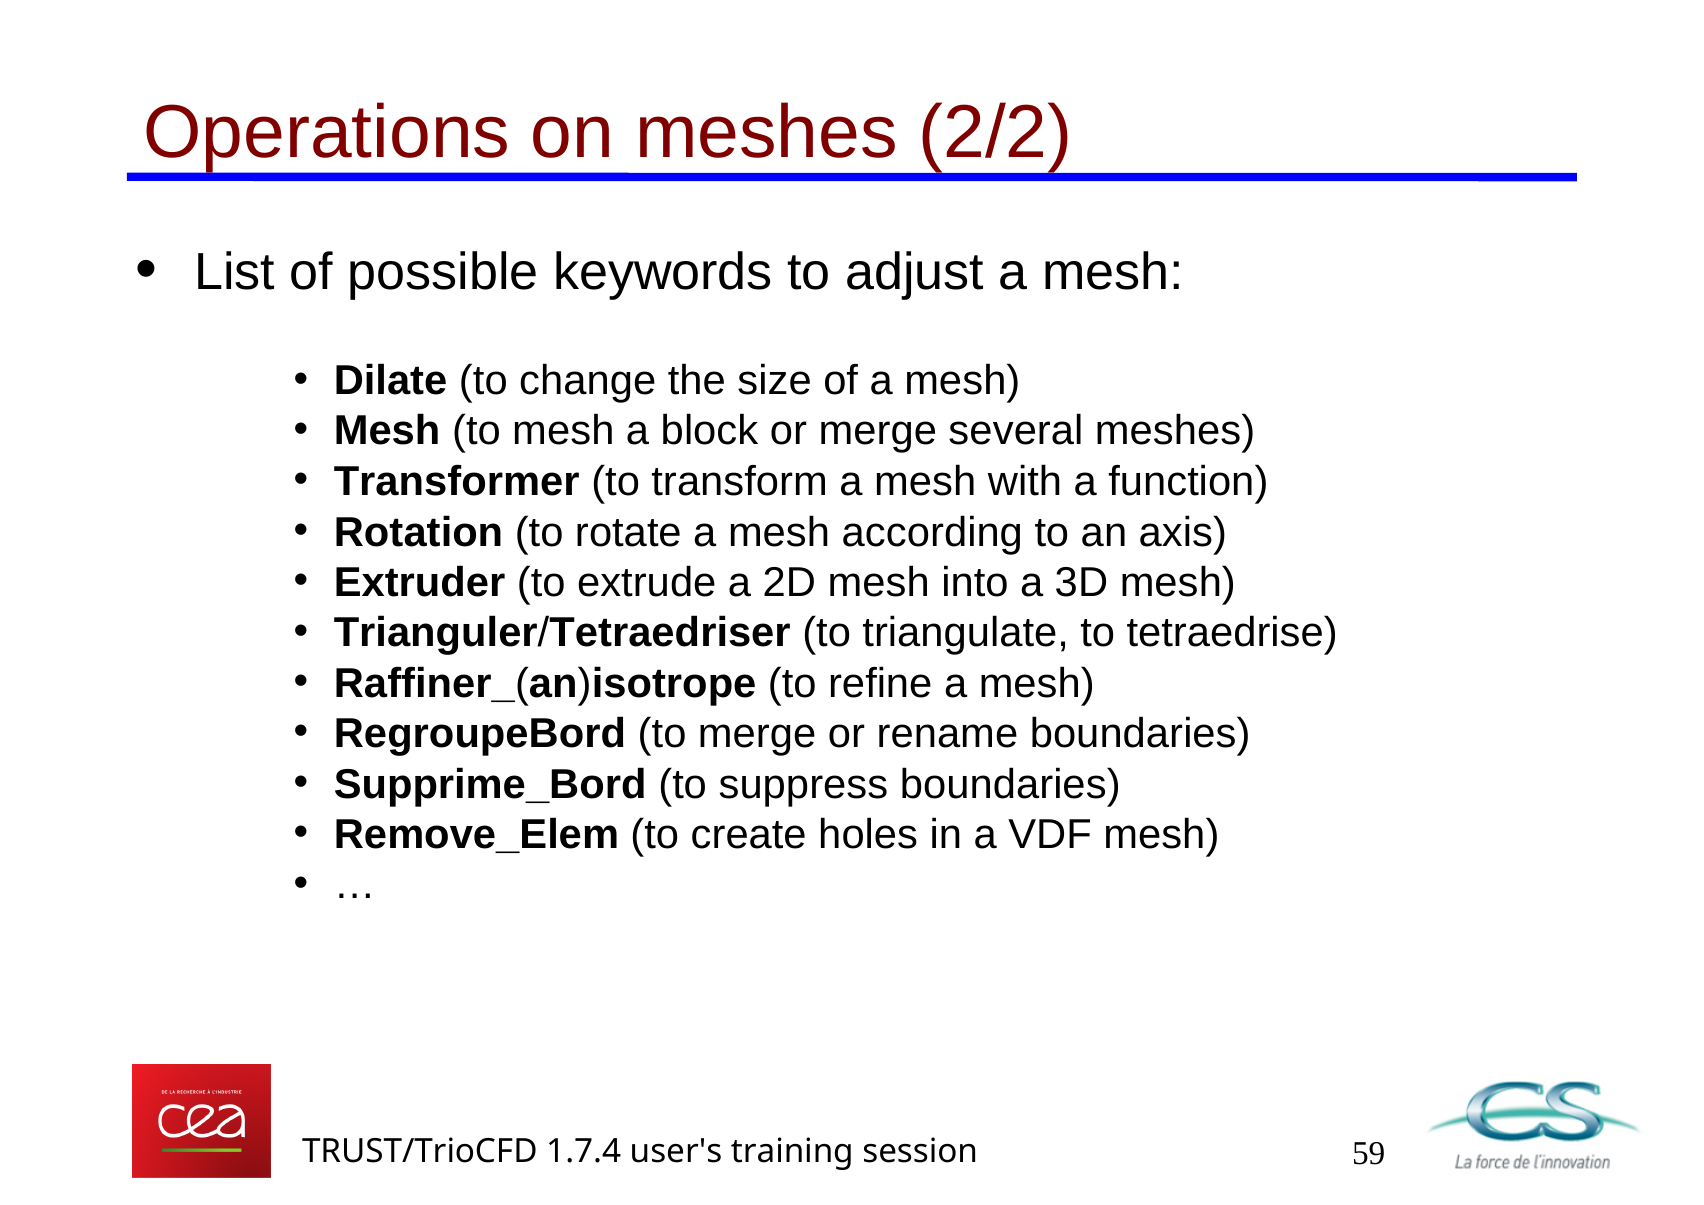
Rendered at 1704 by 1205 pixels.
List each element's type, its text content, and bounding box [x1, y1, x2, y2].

list List of possible keywords to adjust a mesh: Dilate (to change the size of a mesh) Mesh (to mesh a block or merge several meshes) Transformer (to transform a mesh with a function) Rotation (to rotate a mesh according to an axis) Extruder (to extrude a 2D mesh into a 3D mesh) Trianguler/Tetraedriser (to triangulate, to tetraedrise) Raffiner_(an)isotrope (to refine a mesh) RegroupeBord (to merge or rename boundaries) Supprime_Bord (to suppress boundaries) Remove_Elem (to create holes in a VDF mesh) … [119, 241, 1568, 965]
picture [132, 1064, 271, 1178]
picture [1423, 1072, 1648, 1179]
title Operations on meshes (2/2) [127, 39, 1577, 215]
